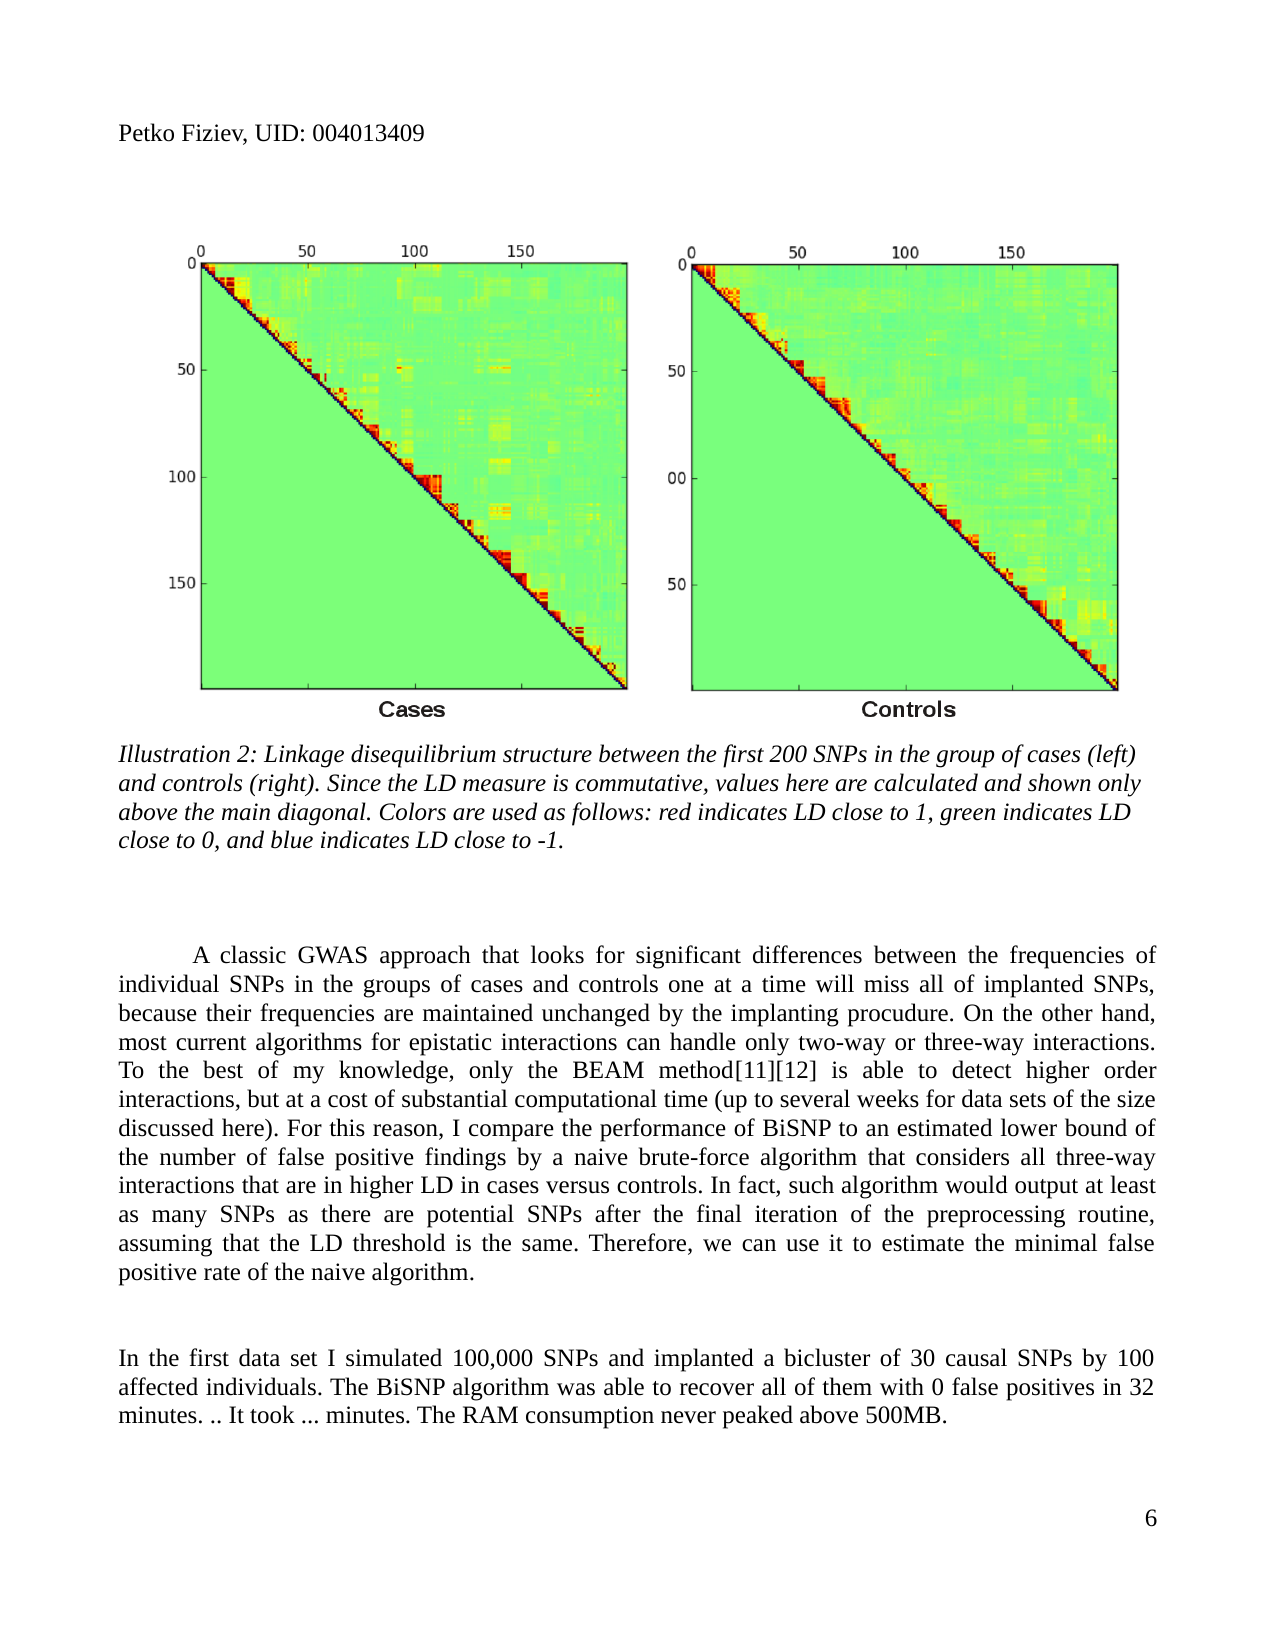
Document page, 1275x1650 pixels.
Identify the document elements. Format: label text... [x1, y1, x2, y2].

text In the first data set I simulated 100,000 SNPs and implanted a bicluster of 30 causal SNPs by 100 affected individuals. The BiSNP algorithm was able to recover all of them with 0 false positives in 32 minutes. .. It took ... minutes. The RAM consumption never peaked above 500MB. [118, 1343, 1157, 1429]
text Illustration 2: Linkage disequilibrium structure between the first 200 SNPs in the group of cases (left) and controls (right). Since the LD measure is commutative, values here are calculated and shown only above the main diagonal. Colors are used as follows: red indicates LD close to 1, green indicates LD close to 0, and blue indicates LD close to -1. [118, 739, 1157, 854]
text A classic GWAS approach that looks for significant differences between the frequencies of individual SNPs in the groups of cases and controls one at a time will miss all of implanted SNPs, because their frequencies are maintained unchanged by the implanting procudure. On the other hand, most current algorithms for epistatic interactions can handle only two-way or three-way interactions. To the best of my knowledge, only the BEAM method[11][12] is able to detect higher order interactions, but at a cost of substantial computational time (up to several weeks for data sets of the size discussed here). For this reason, I compare the performance of BiSNP to an estimated lower bound of the number of false positive findings by a naive brute-force algorithm that considers all three-way interactions that are in higher LD in cases versus controls. In fact, such algorithm would output at least as many SNPs as there are potential SNPs after the final iteration of the preprocessing routine, assuming that the LD threshold is the same. Therefore, we can use it to estimate the minimal false positive rate of the naive algorithm. [118, 940, 1157, 1285]
picture [118, 188, 1158, 739]
